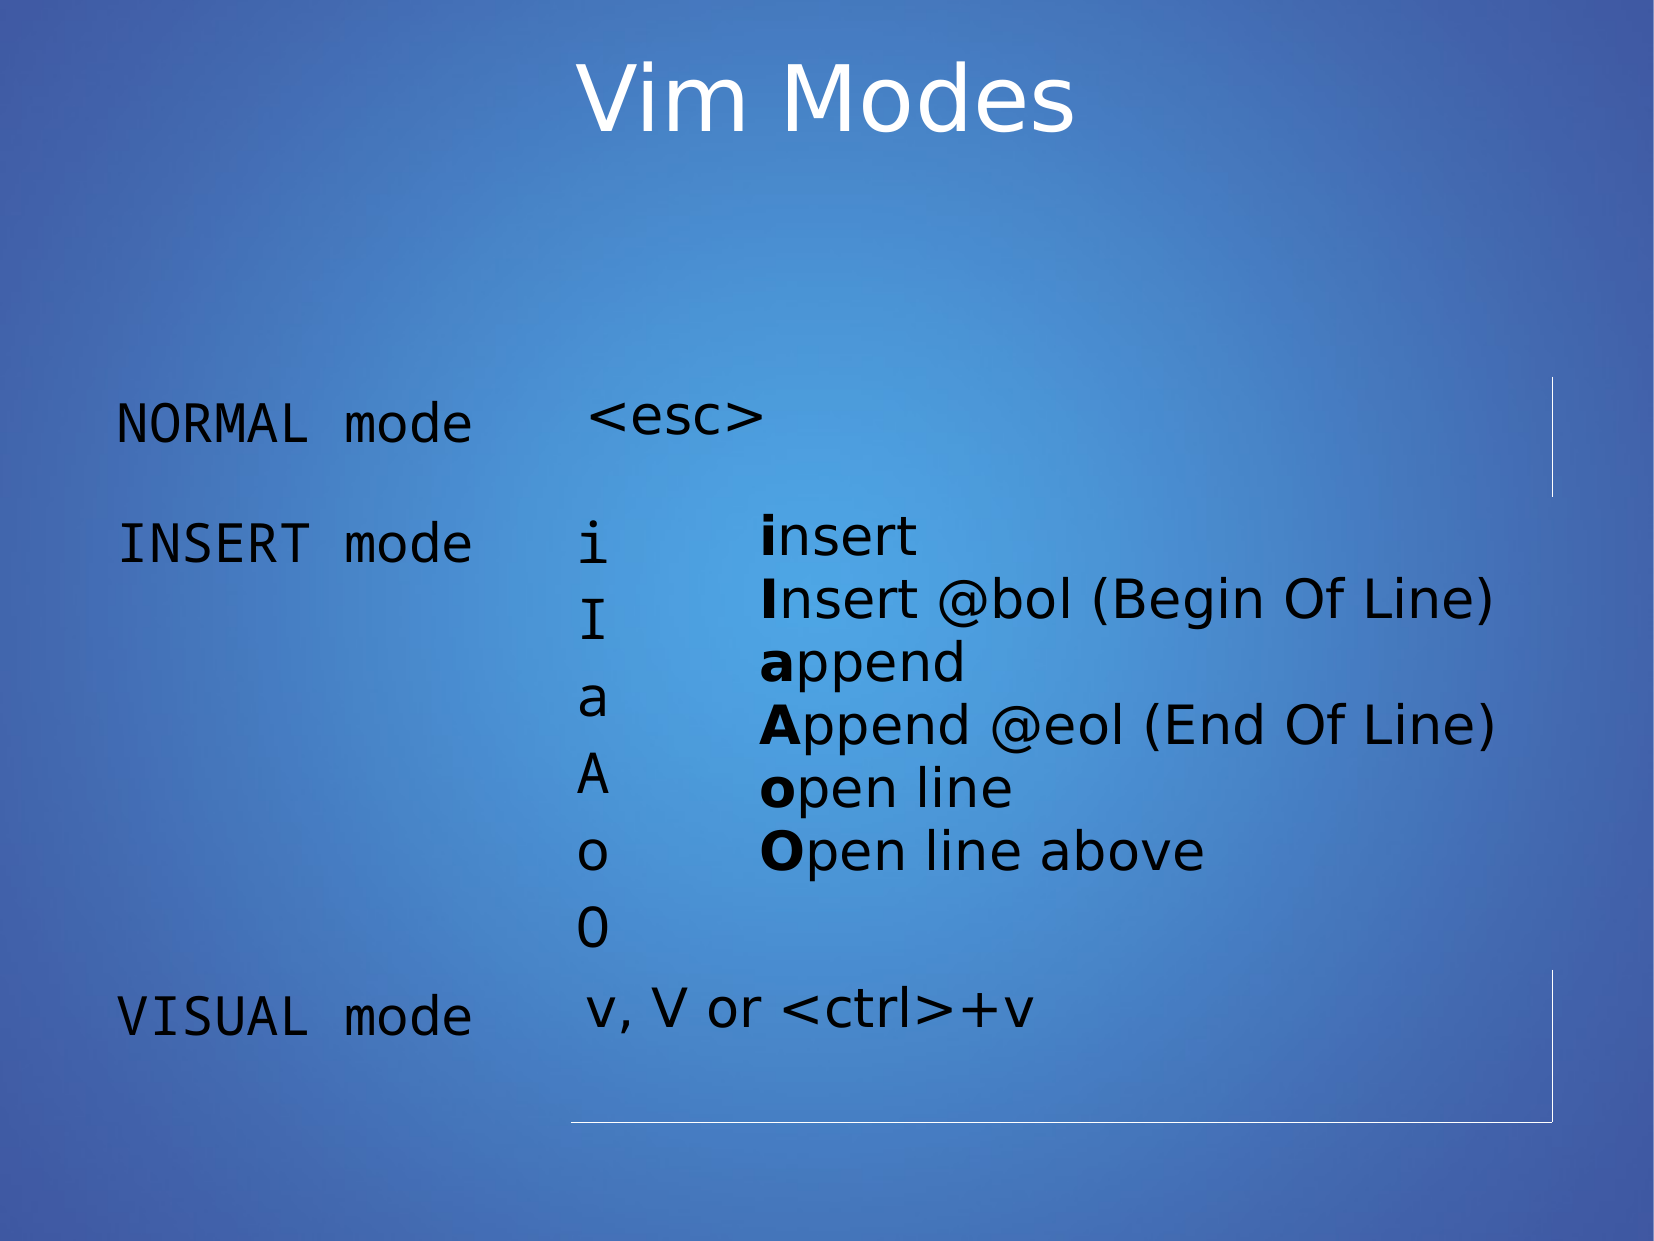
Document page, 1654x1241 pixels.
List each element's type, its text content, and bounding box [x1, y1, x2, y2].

title Vim Modes [82, 23, 1571, 175]
table_cell i I a A o O [571, 497, 745, 970]
picture [0, 0, 1654, 1241]
table_cell INSERT mode [102, 497, 571, 970]
table_header [571, 377, 1552, 497]
table_cell VISUAL mode [102, 970, 571, 1122]
table_cell insert Insert @bol (Begin Of Line) append Append @eol (End Of Line) open line Open line above [745, 497, 1552, 970]
table_header NORMAL mode [102, 377, 571, 497]
table_cell v, V or <ctrl>+v [571, 970, 1552, 1122]
